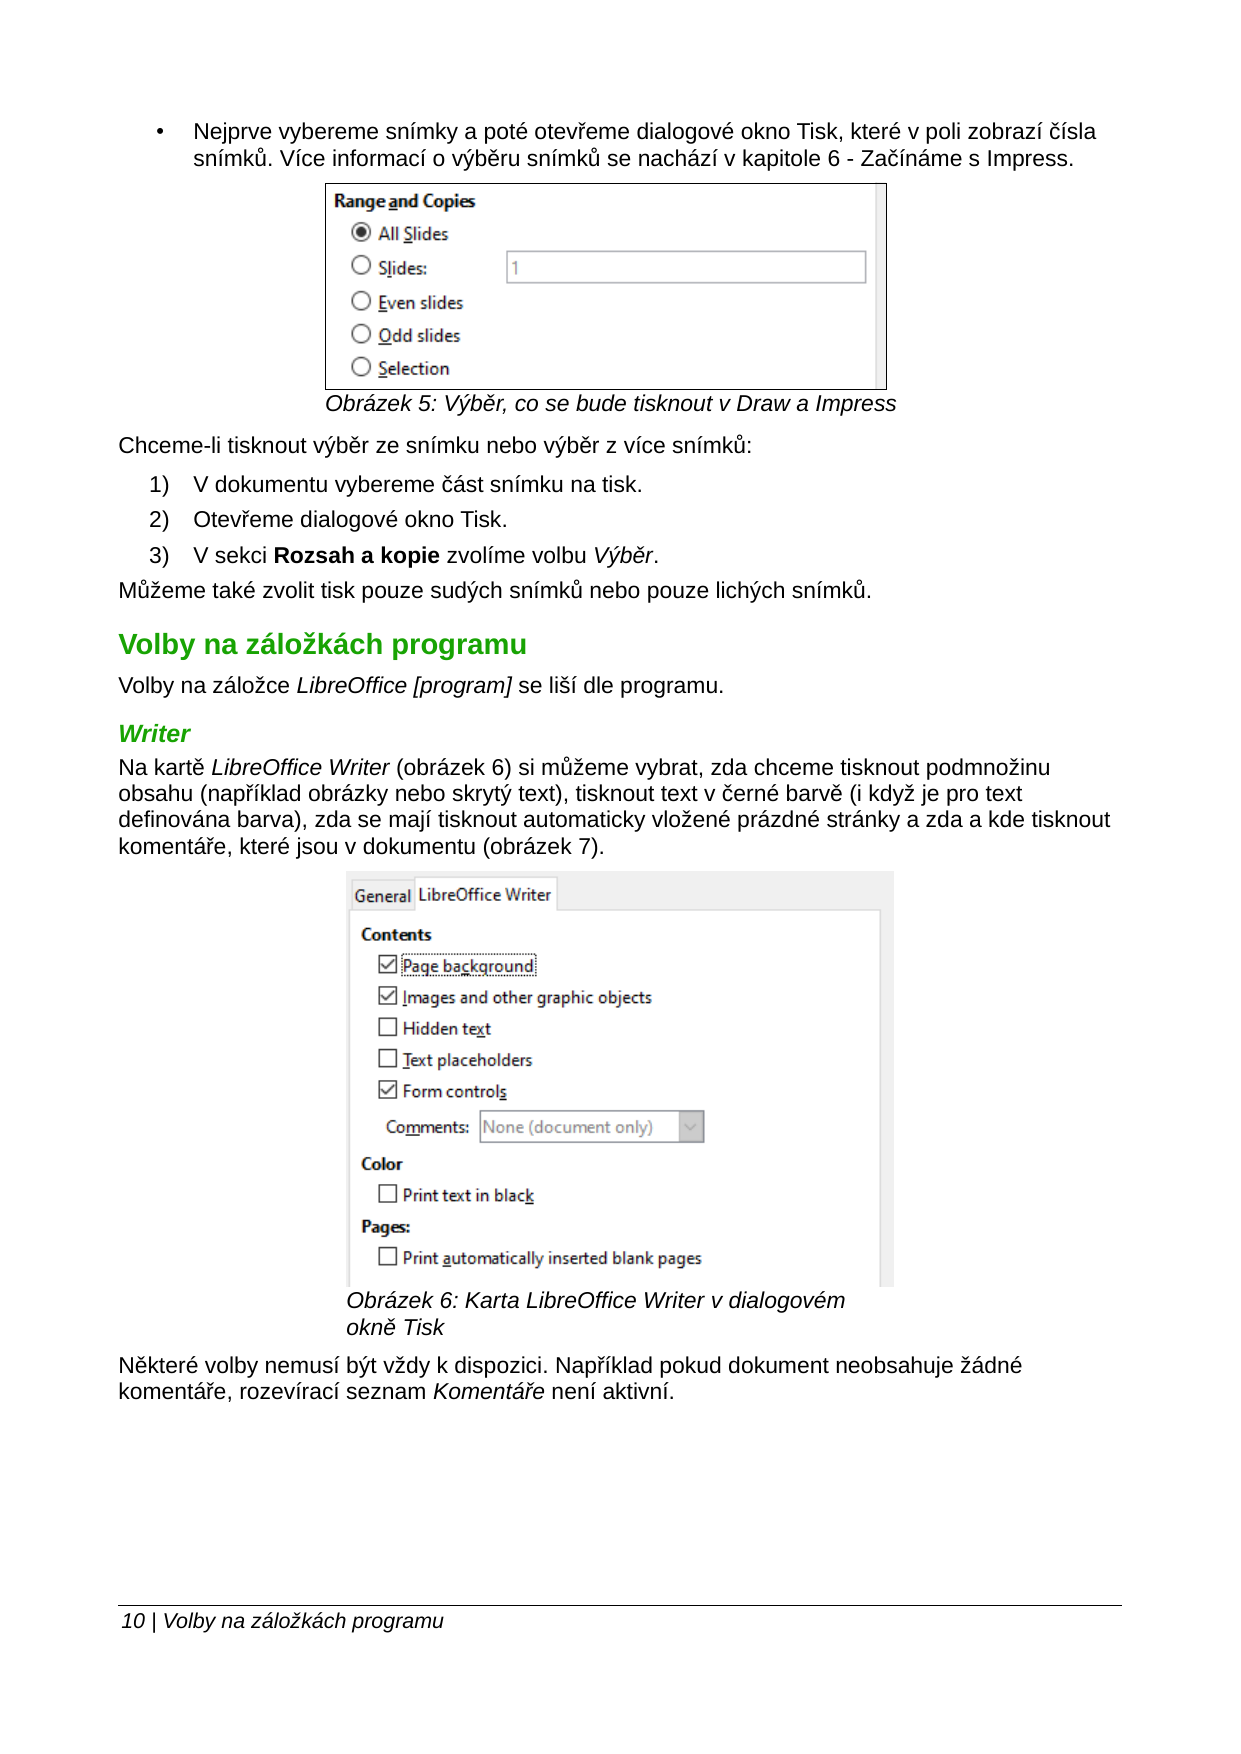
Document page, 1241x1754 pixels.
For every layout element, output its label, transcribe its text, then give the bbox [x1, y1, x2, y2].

text Volby na záložce LibreOffice [program] se liší dle programu. [118, 672, 1122, 698]
subtitle Writer [118, 719, 1122, 748]
picture [326, 184, 886, 389]
text Můžeme také zvolit tisk pouze sudých snímků nebo pouze lichých snímků. [118, 577, 1122, 603]
list V dokumentu vybereme část snímku na tisk. [169, 471, 1122, 497]
text Obrázek 6: Karta LibreOffice Writer v dialogovém okně Tisk [346, 1287, 894, 1340]
list Chceme-li tisknout výběr ze snímku nebo výběr z více snímků: [118, 432, 1122, 459]
text Na kartě LibreOffice Writer (obrázek 6) si můžeme vybrat, zda chceme tisknout podmnožinu obsahu (například obrázky nebo skrytý text), tisknout text v černé barvě (i když je pro text definována barva), zda se mají tisknout automaticky vložené prázdné stránky a zda a kde tisknout komentáře, které jsou v dokumentu (obrázek 7). [118, 754, 1122, 859]
list V sekci Rozsah a kopie zvolíme volbu Výběr. [169, 542, 1122, 568]
list Otevřeme dialogové okno Tisk. [169, 506, 1122, 533]
subtitle Volby na záložkách programu [118, 627, 1122, 660]
picture [346, 871, 894, 1287]
text Některé volby nemusí být vždy k dispozici. Například pokud dokument neobsahuje žádné komentáře, rozevírací seznam Komentáře není aktivní. [118, 1352, 1122, 1404]
list Nejprve vybereme snímky a poté otevřeme dialogové okno Tisk, které v poli zobrazí čísla snímků. Více informací o výběru snímků se nachází v kapitole 6 - Začínáme s Impress. [156, 118, 1122, 171]
text Obrázek 5: Výběr, co se bude tisknout v Draw a Impress [325, 183, 915, 416]
